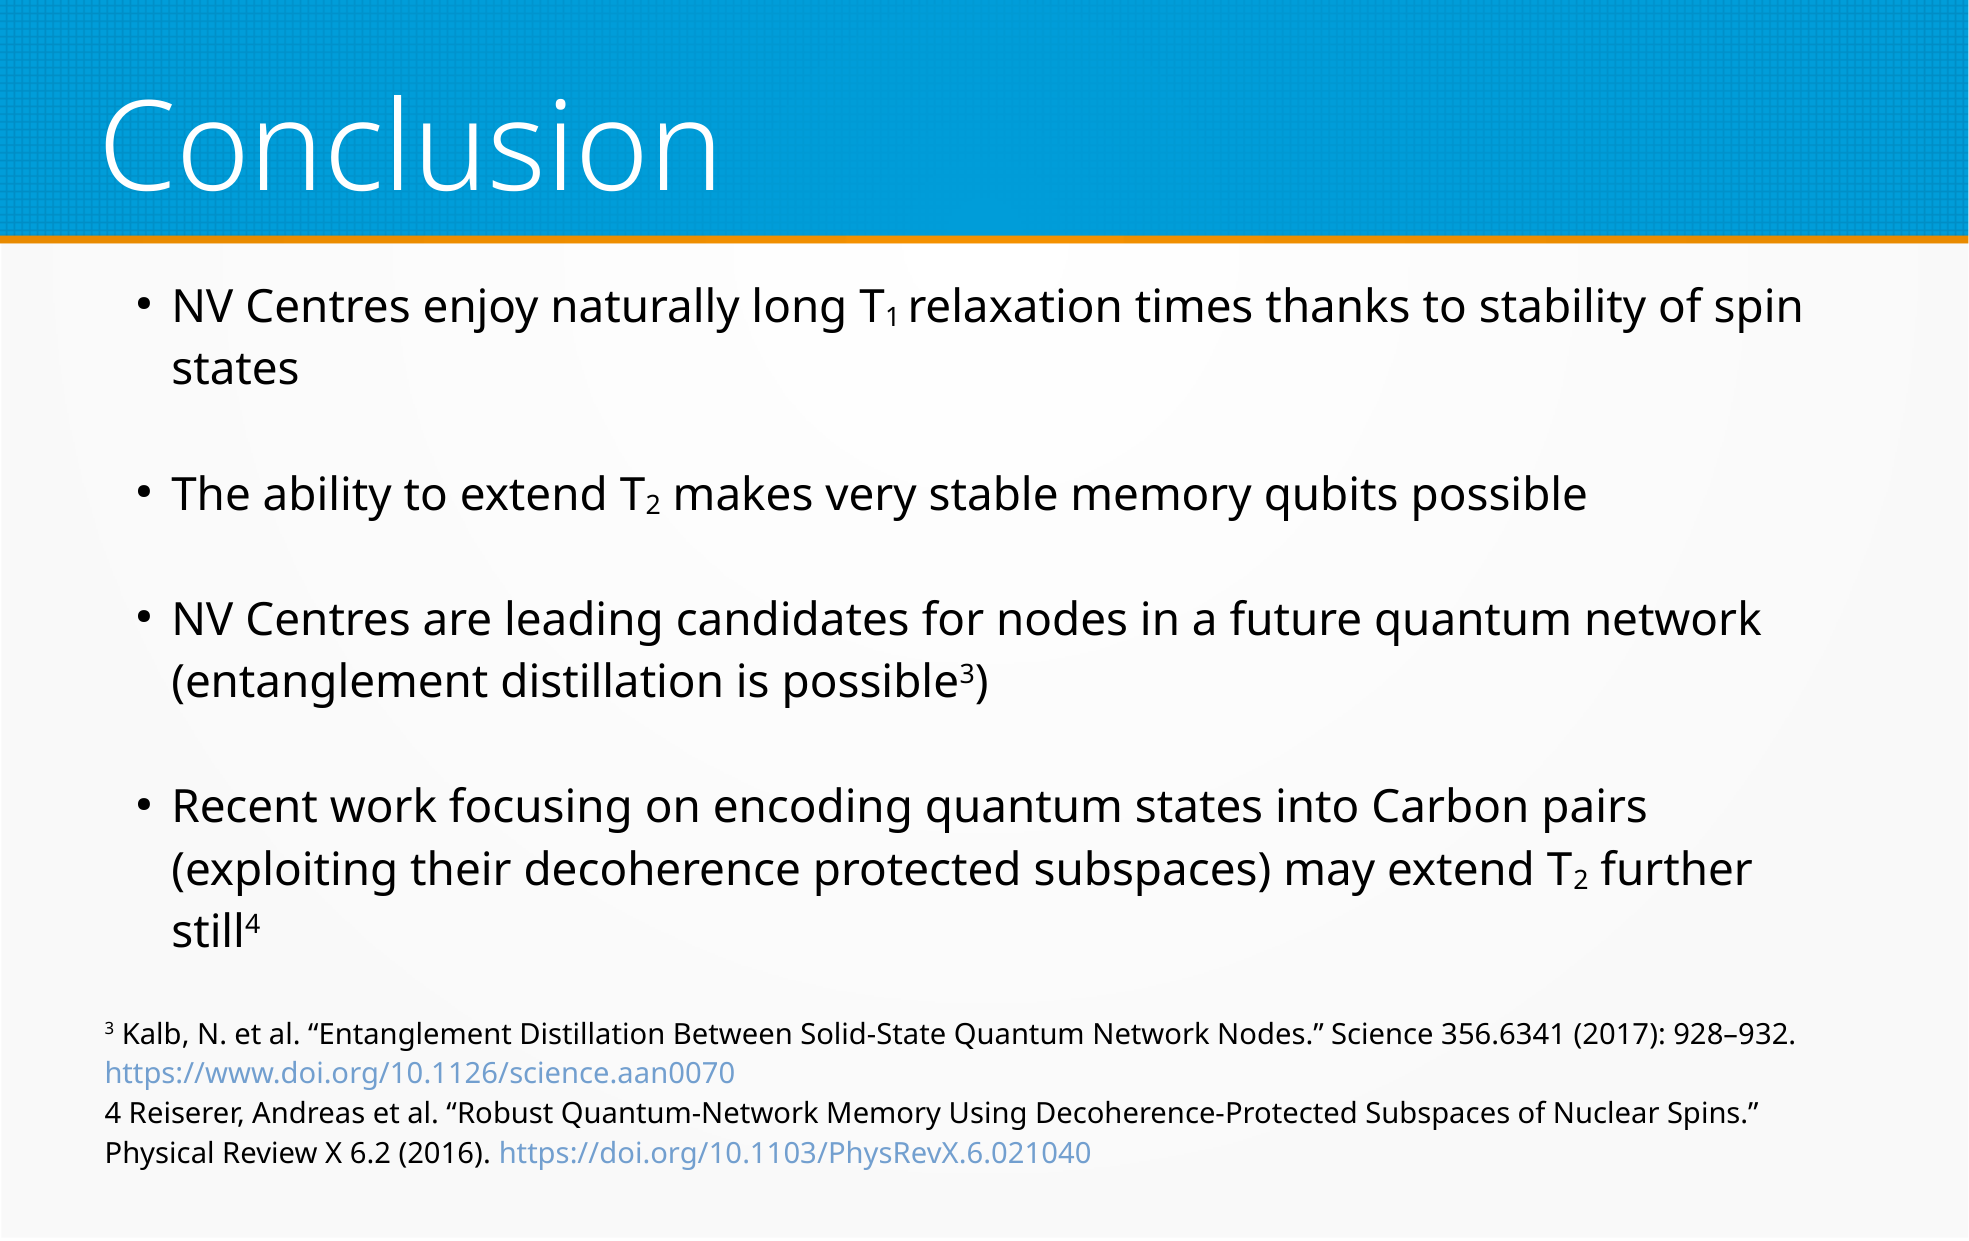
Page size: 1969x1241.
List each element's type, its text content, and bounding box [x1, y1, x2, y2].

title Conclusion [98, 19, 1870, 227]
text_box 3 Kalb, N. et al. “Entanglement Distillation Between Solid-State Quantum Network Nodes.” Science 356.6341 (2017): 928–932. https://www.doi.org/10.1126/science.aan0070 4 Reiserer, Andreas et al. “Robust Quantum-Network Memory Using Decoherence-Protected Subspaces of Nuclear Spins.” Physical Review X 6.2 (2016). https://doi.org/10.1103/PhysRevX.6.021040 [98, 1017, 1847, 1168]
picture [0, 236, 1969, 1241]
text_box NV Centres enjoy naturally long T1 relaxation times thanks to stability of spin states The ability to extend T2 makes very stable memory qubits possible NV Centres are leading candidates for nodes in a future quantum network (entanglement distillation is possible3) Recent work focusing on encoding quantum states into Carbon pairs (exploiting their decoherence protected subspaces) may extend T2 further still4 [129, 295, 1819, 940]
